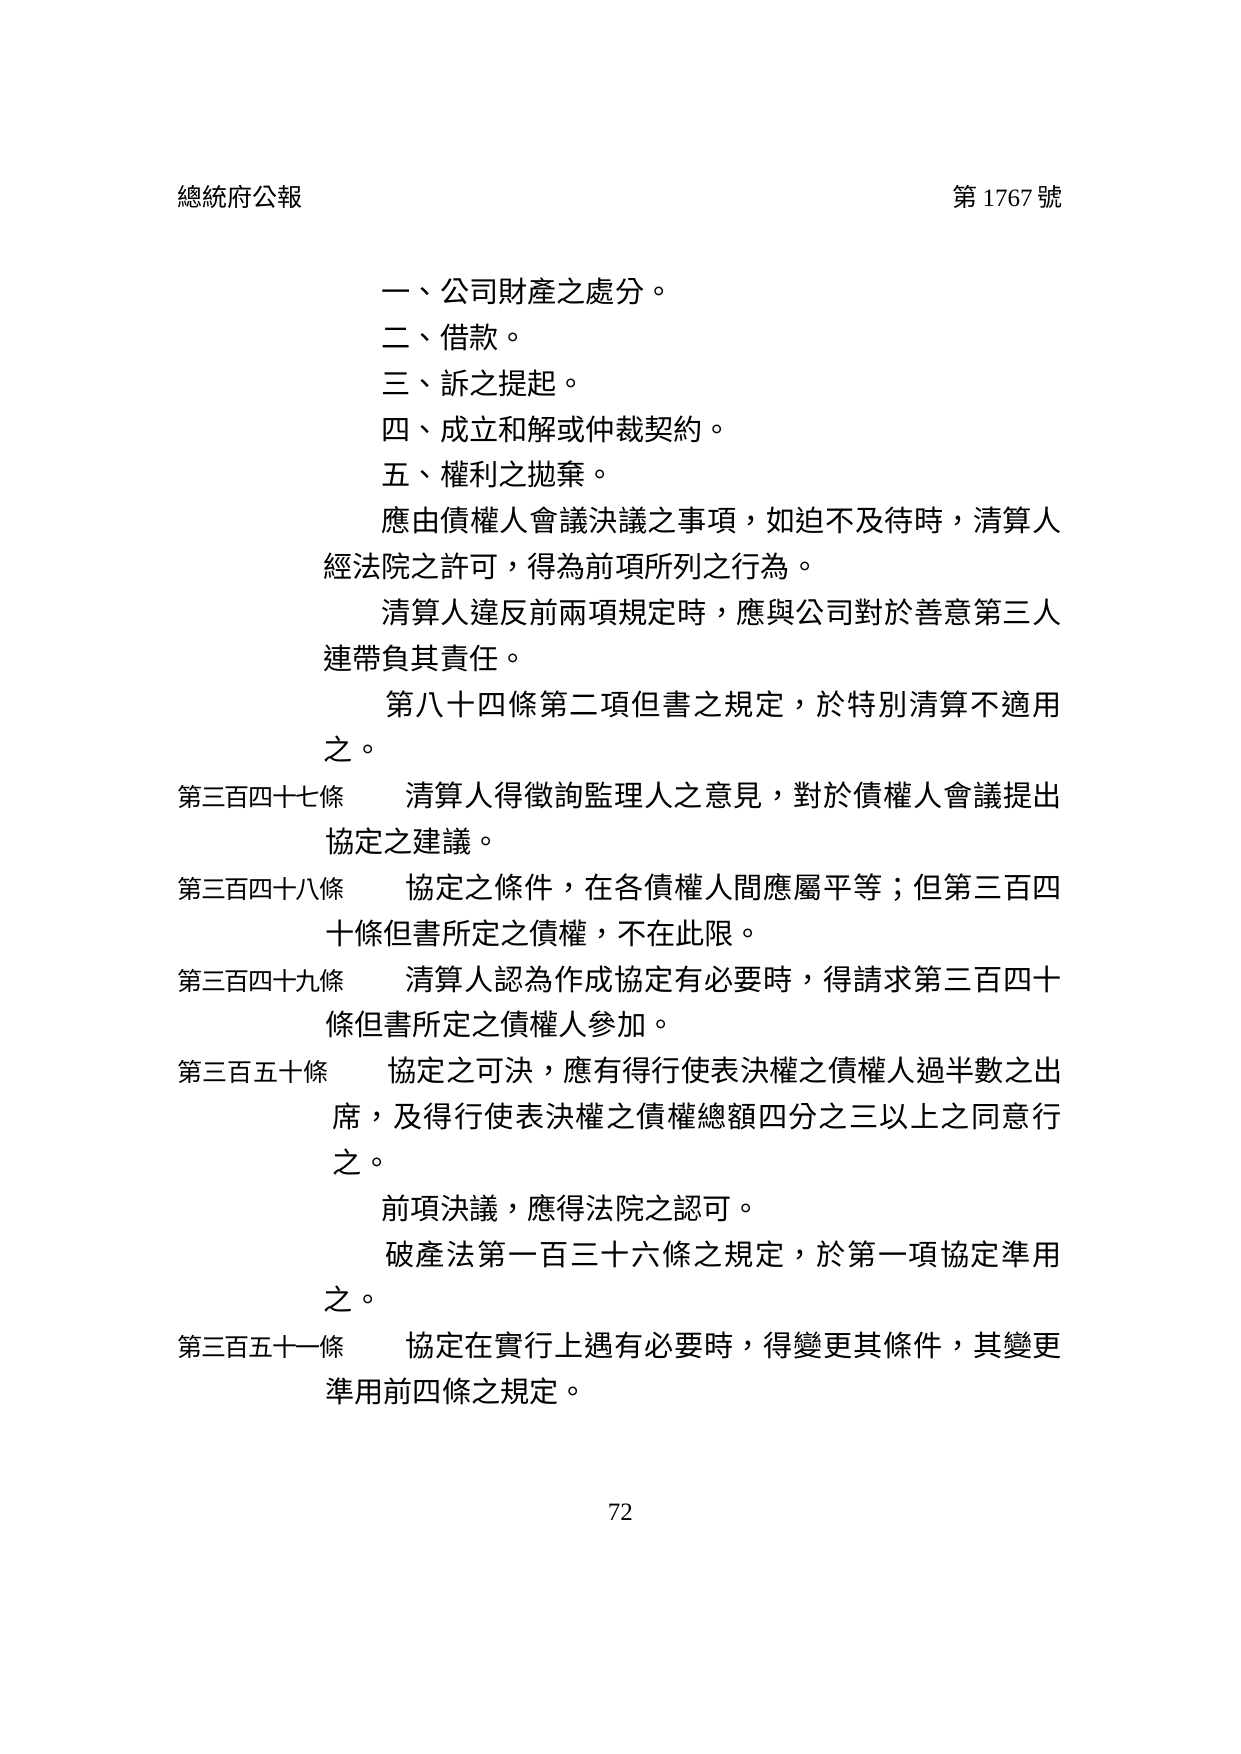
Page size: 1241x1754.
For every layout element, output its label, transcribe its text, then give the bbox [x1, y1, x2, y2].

text 應由債權人會議決議之事項，如迫不及待時，清算人經法院之許可，得為前項所列之行為。 [323, 495, 1063, 587]
text 破產法第一百三十六條之規定，於第一項協定準用之。 [323, 1228, 1063, 1320]
text 第三百五十一條 協定在實行上遇有必要時，得變更其條件，其變更準用前四條之規定。 [177, 1320, 1063, 1412]
text 第三百四十七條 清算人得徵詢監理人之意見，對於債權人會議提出協定之建議。 [177, 770, 1063, 862]
text 前項決議，應得法院之認可。 [323, 1182, 1063, 1228]
text 第三百四十九條 清算人認為作成協定有必要時，得請求第三百四十條但書所定之債權人參加。 [177, 953, 1063, 1045]
text 第三百五十條 協定之可決，應有得行使表決權之債權人過半數之出席，及得行使表決權之債權總額四分之三以上之同意行之。 [177, 1045, 1063, 1182]
text 三、訴之提起。 [381, 357, 1063, 403]
text 五、權利之拋棄。 [381, 449, 1063, 495]
text 二、借款。 [381, 312, 1063, 357]
text 第三百四十八條 協定之條件，在各債權人間應屬平等；但第三百四十條但書所定之債權，不在此限。 [177, 862, 1063, 953]
text 清算人違反前兩項規定時，應與公司對於善意第三人連帶負其責任。 [323, 587, 1063, 678]
text 四、成立和解或仲裁契約。 [381, 403, 1063, 449]
text 第八十四條第二項但書之規定，於特別清算不適用之。 [323, 678, 1063, 770]
text 一、公司財產之處分。 [381, 266, 1063, 312]
